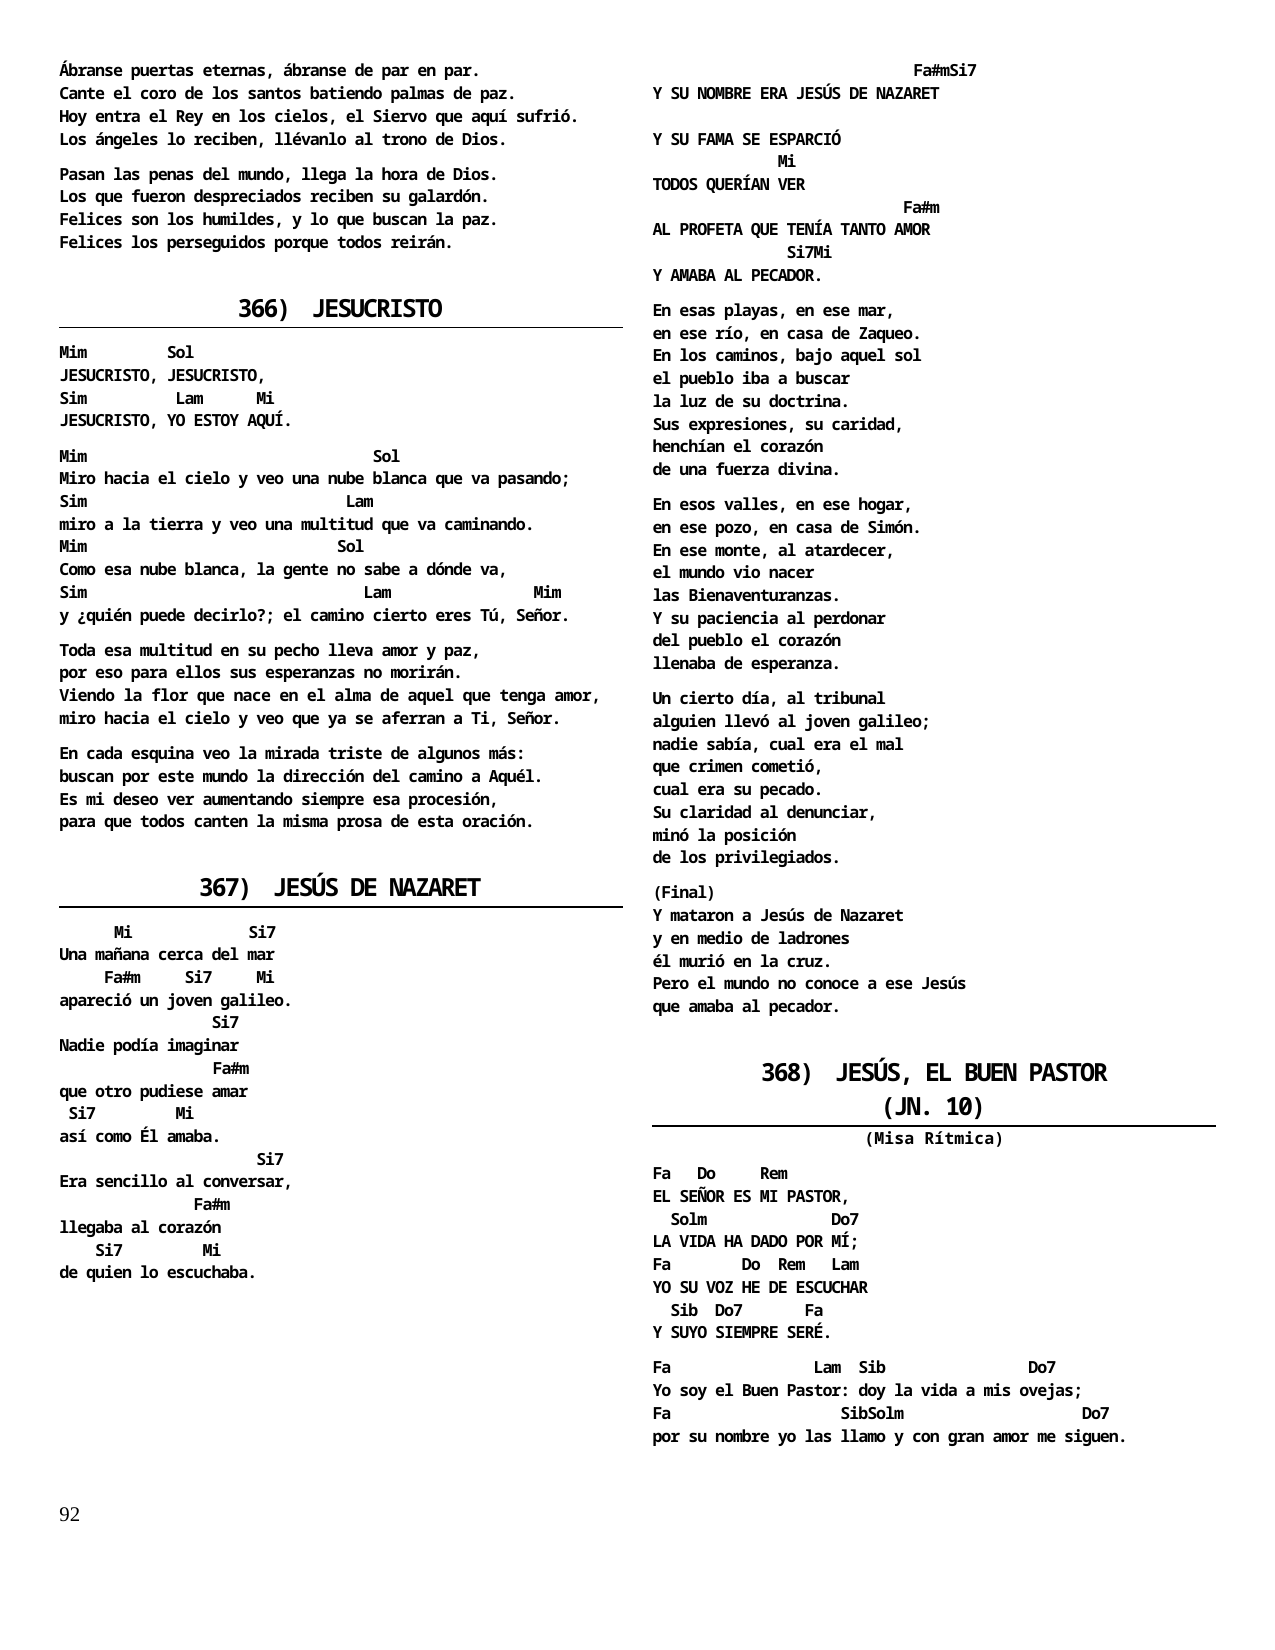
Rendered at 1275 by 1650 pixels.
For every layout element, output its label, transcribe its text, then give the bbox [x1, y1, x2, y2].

text Pasan las penas del mundo, llega la hora de Dios. Los que fueron despreciados reciben su galardón. Felices son los humildes, y lo que buscan la paz. Felices los perseguidos porque todos reirán. [59, 162, 623, 253]
text (Final) Y mataron a Jesús de Nazaret y en medio de ladrones él murió en la cruz. Pero el mundo no conoce a ese Jesús que amaba al pecador. [652, 881, 1216, 1017]
text En esos valles, en ese hogar, en ese pozo, en casa de Simón. En ese monte, al atardecer, el mundo vio nacer las Bienaventuranzas. Y su paciencia al perdonar del pueblo el corazón llenaba de esperanza. [652, 493, 1216, 674]
text Un cierto día, al tribunal alguien llevó al joven galileo; nadie sabía, cual era el mal que crimen cometió, cual era su pecado. Su claridad al denunciar, minó la posición de los privilegiados. [652, 687, 1216, 869]
text En esas playas, en ese mar, en ese río, en casa de Zaqueo. En los caminos, bajo aquel sol el pueblo iba a buscar la luz de su doctrina. Sus expresiones, su caridad, henchían el corazón de una fuerza divina. [652, 299, 1216, 480]
subtitle Jesucristo [59, 291, 623, 327]
text En cada esquina veo la mirada triste de algunos más: buscan por este mundo la dirección del camino a Aquél. Es mi deseo ver aumentando siempre esa procesión, para que todos canten la misma prosa de esta oración. [59, 742, 623, 833]
text Fa#mSi7 Y SU NOMBRE ERA JESÚS DE NAZARET Y SU FAMA SE ESPARCIÓ Mi TODOS QUERÍAN VER Fa#m AL PROFETA QUE TENÍA TANTO AMOR Si7Mi Y AMABA AL PECADOR. [652, 59, 1216, 286]
subtitle Jesús De Nazaret [59, 870, 623, 906]
text Toda esa multitud en su pecho lleva amor y paz, por eso para ellos sus esperanzas no morirán. Viendo la flor que nace en el alma de aquel que tenga amor, miro hacia el cielo y veo que ya se aferran a Ti, Señor. [59, 638, 623, 729]
text Ábranse puertas eternas, ábranse de par en par. Cante el coro de los santos batiendo palmas de paz. Hoy entra el Rey en los cielos, el Siervo que aquí sufrió. Los ángeles lo reciben, llévanlo al trono de Dios. [59, 59, 623, 150]
text Mim Sol Miro hacia el cielo y veo una nube blanca que va pasando; Sim Lam miro a la tierra y veo una multitud que va caminando. Mim Sol Como esa nube blanca, la gente no sabe a dónde va, Sim Lam Mim y ¿quién puede decirlo?; el camino cierto eres Tú, Señor. [59, 444, 623, 626]
text Fa Lam Sib Do7 Yo soy el Buen Pastor: doy la vida a mis ovejas; Fa SibSolm Do7 por su nombre yo las llamo y con gran amor me siguen. [652, 1356, 1216, 1447]
text (Misa Rítmica) [652, 1127, 1216, 1149]
subtitle Jesús, El Buen Pastor (Jn. 10) [652, 1055, 1216, 1125]
text Fa Do Rem EL SEÑOR ES MI PASTOR, Solm Do7 LA VIDA HA DADO POR MÍ; Fa Do Rem Lam YO SU VOZ HE DE ESCUCHAR Sib Do7 Fa Y SUYO SIEMPRE SERÉ. [652, 1162, 1216, 1343]
text Mim Sol JESUCRISTO, JESUCRISTO, Sim Lam Mi JESUCRISTO, YO ESTOY AQUÍ. [59, 341, 623, 432]
text Mi Si7 Una mañana cerca del mar Fa#m Si7 Mi apareció un joven galileo. Si7 Nadie podía imaginar Fa#m que otro pudiese amar Si7 Mi así como Él amaba. Si7 Era sencillo al conversar, Fa#m llegaba al corazón Si7 Mi de quien lo escuchaba. [59, 920, 623, 1284]
